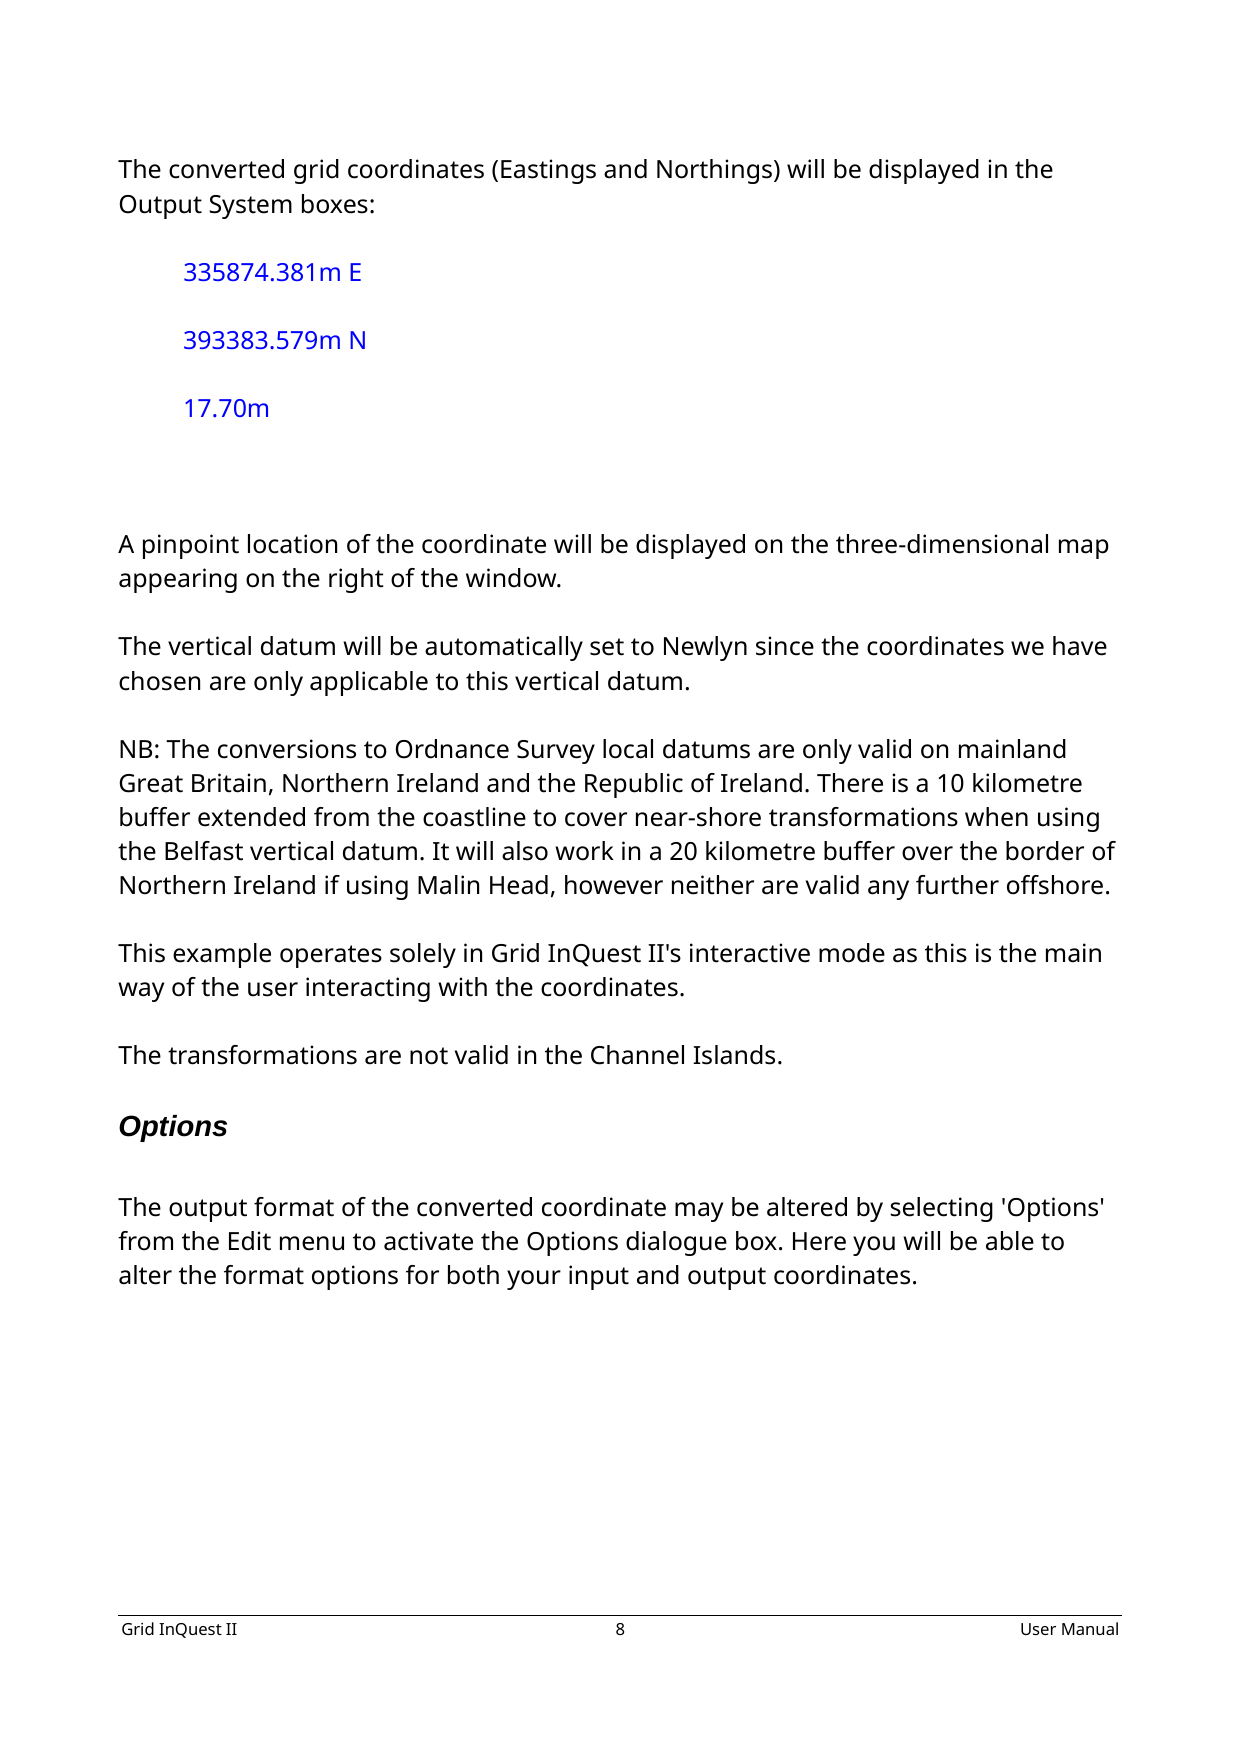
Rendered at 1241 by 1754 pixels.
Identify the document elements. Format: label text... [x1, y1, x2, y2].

text 393383.579m N [118, 322, 1122, 357]
text NB: The conversions to Ordnance Survey local datums are only valid on mainland Great Britain, Northern Ireland and the Republic of Ireland. There is a 10 kilometre buffer extended from the coastline to cover near-shore transformations when using the Belfast vertical datum. It will also work in a 20 kilometre buffer over the border of Northern Ireland if using Malin Head, however neither are valid any further offshore. [118, 731, 1122, 902]
text 335874.381m E [118, 254, 1122, 288]
text This example operates solely in Grid InQuest II's interactive mode as this is the main way of the user interacting with the coordinates. [118, 936, 1122, 1004]
text The converted grid coordinates (Eastings and Northings) will be displayed in the Output System boxes: [118, 152, 1122, 220]
text The output format of the converted coordinate may be altered by selecting 'Options' from the Edit menu to activate the Options dialogue box. Here you will be able to alter the format options for both your input and output coordinates. [118, 1189, 1122, 1292]
text A pinpoint location of the coordinate will be displayed on the three-dimensional map appearing on the right of the window. [118, 527, 1122, 595]
text The transformations are not valid in the Channel Islands. [118, 1038, 1122, 1072]
text The vertical datum will be automatically set to Newlyn since the coordinates we have chosen are only applicable to this vertical datum. [118, 629, 1122, 697]
subtitle Options [118, 1109, 1122, 1143]
text 17.70m [118, 391, 1122, 425]
